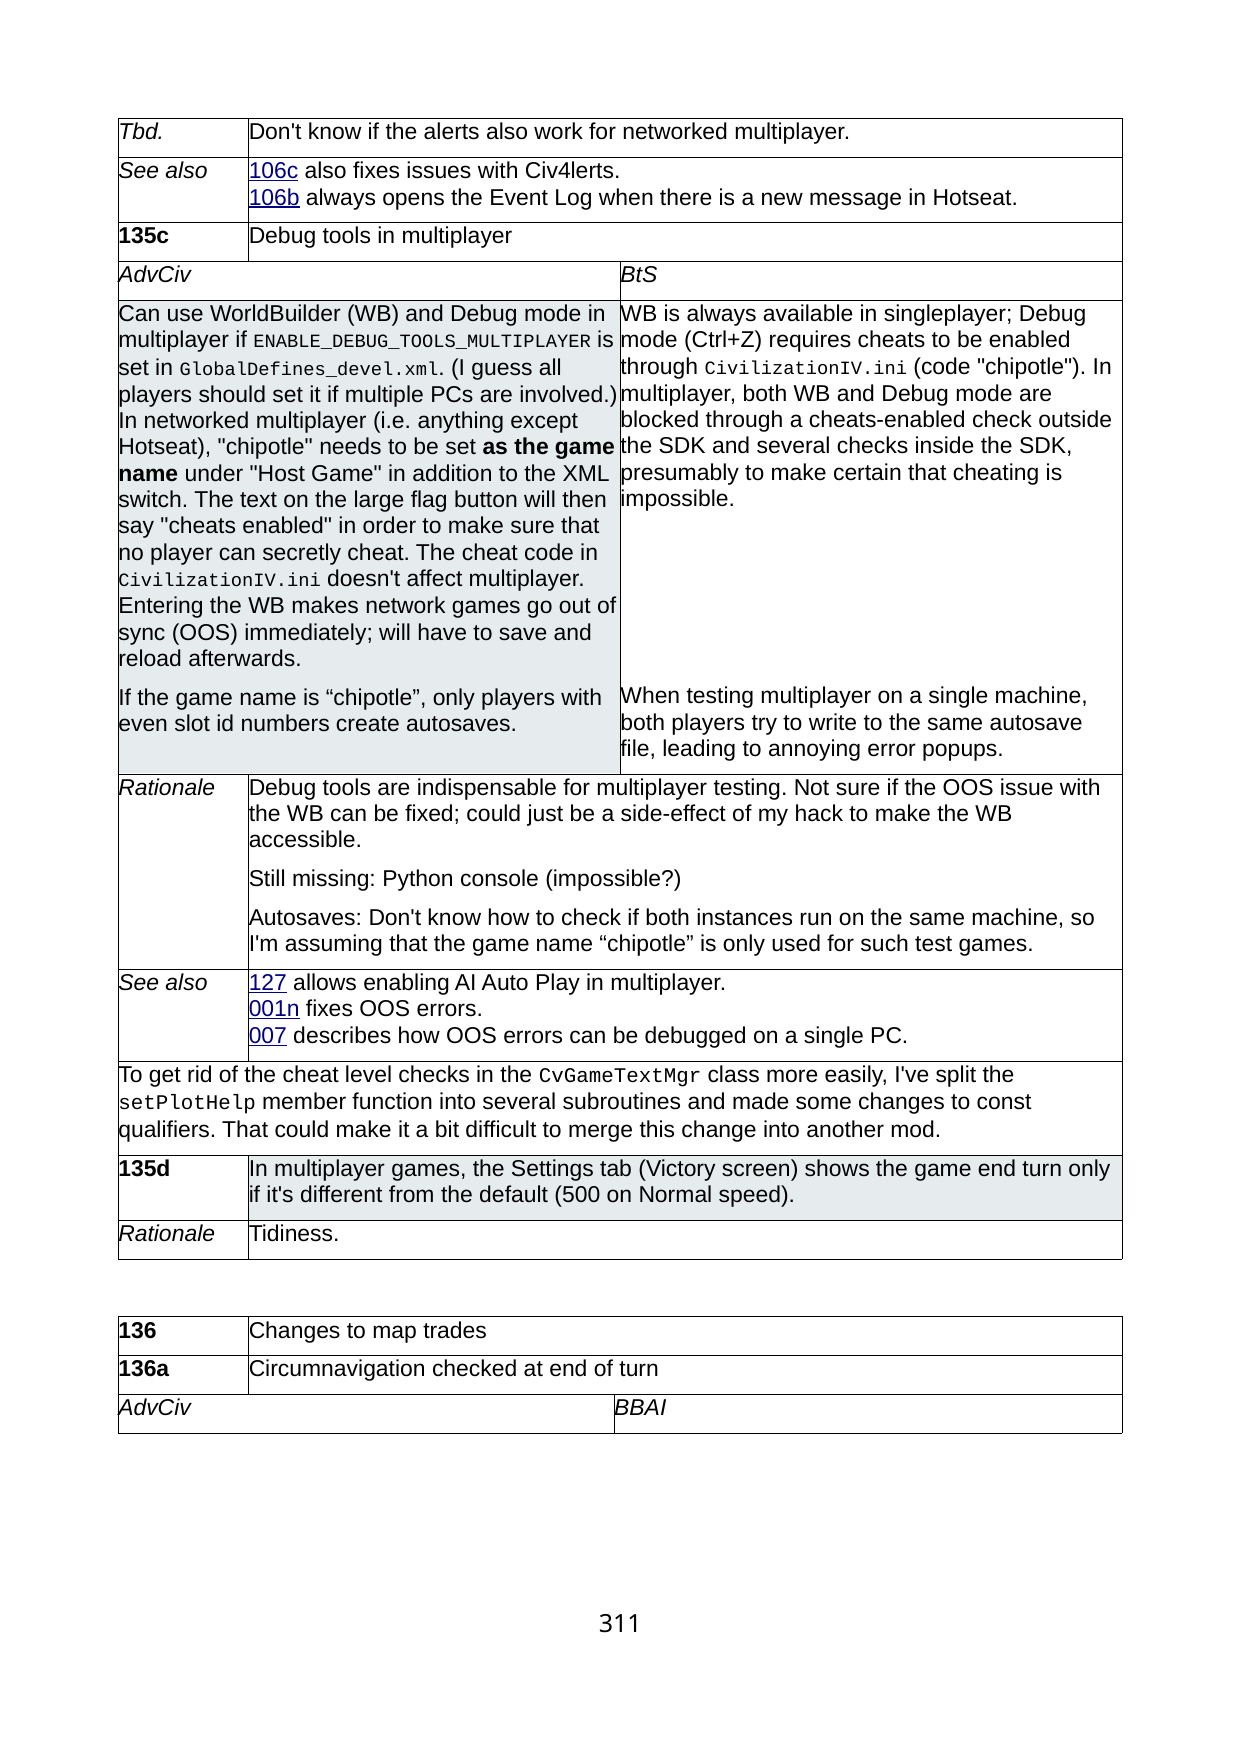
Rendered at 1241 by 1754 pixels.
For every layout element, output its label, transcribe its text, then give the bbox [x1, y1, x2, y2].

table_cell Don't know if the alerts also work for networked multiplayer. [249, 119, 1122, 157]
table_cell BBAI [615, 1395, 1122, 1433]
table_cell 135c [119, 223, 248, 261]
table_cell WB is always available in singleplayer; Debug mode (Ctrl+Z) requires cheats to be enabled through CivilizationIV.ini (code "chipotle"). In multiplayer, both WB and Debug mode are blocked through a cheats-enabled check outside the SDK and several checks inside the SDK, presumably to make certain that cheating is impossible. When testing multiplayer on a single machine, both players try to write to the same autosave file, leading to annoying error popups. [621, 301, 1122, 773]
table_cell See also [119, 158, 248, 222]
table_cell Can use WorldBuilder (WB) and Debug mode in multiplayer if ENABLE_DEBUG_TOOLS_MULTIPLAYER is set in GlobalDefines_devel.xml. (I guess all players should set it if multiple PCs are involved.) In networked multiplayer (i.e. anything except Hotseat), "chipotle" needs to be set as the game name under "Host Game" in addition to the XML switch. The text on the large flag button will then say "cheats enabled" in order to make sure that no player can secretly cheat. The cheat code in CivilizationIV.ini doesn't affect multiplayer. Entering the WB makes network games go out of sync (OOS) immediately; will have to save and reload afterwards. If the game name is “chipotle”, only players with even slot id numbers create autosaves. [119, 301, 620, 773]
table_cell Circumnavigation checked at end of turn [249, 1356, 1122, 1394]
table_cell Rationale [119, 775, 248, 969]
table_cell Debug tools in multiplayer [249, 223, 1122, 261]
table_cell 106c also fixes issues with Civ4lerts. 106b always opens the Event Log when there is a new message in Hotseat. [249, 158, 1122, 222]
table_cell AdvCiv [119, 262, 620, 300]
table_cell Tidiness. [249, 1221, 1122, 1259]
table_cell In multiplayer games, the Settings tab (Victory screen) shows the game end turn only if it's different from the default (500 on Normal speed). [249, 1156, 1122, 1220]
table_header 136 [119, 1317, 248, 1355]
table_cell 127 allows enabling AI Auto Play in multiplayer. 001n fixes OOS errors. 007 describes how OOS errors can be debugged on a single PC. [249, 970, 1122, 1061]
table_cell Rationale [119, 1221, 248, 1259]
table_cell Debug tools are indispensable for multiplayer testing. Not sure if the OOS issue with the WB can be fixed; could just be a side-effect of my hack to make the WB accessible. Still missing: Python console (impossible?) Autosaves: Don't know how to check if both instances run on the same machine, so I'm assuming that the game name “chipotle” is only used for such test games. [249, 775, 1122, 969]
table_cell 136a [119, 1356, 248, 1394]
table_cell See also [119, 970, 248, 1061]
table_cell 135d [119, 1156, 248, 1220]
table_cell To get rid of the cheat level checks in the CvGameTextMgr class more easily, I've split the setPlotHelp member function into several subroutines and made some changes to const qualifiers. That could make it a bit difficult to merge this change into another mod. [119, 1062, 1122, 1155]
table_cell AdvCiv [119, 1395, 614, 1433]
table_cell BtS [621, 262, 1122, 300]
table_header Changes to map trades [249, 1317, 1122, 1355]
table_cell Tbd. [119, 119, 248, 157]
